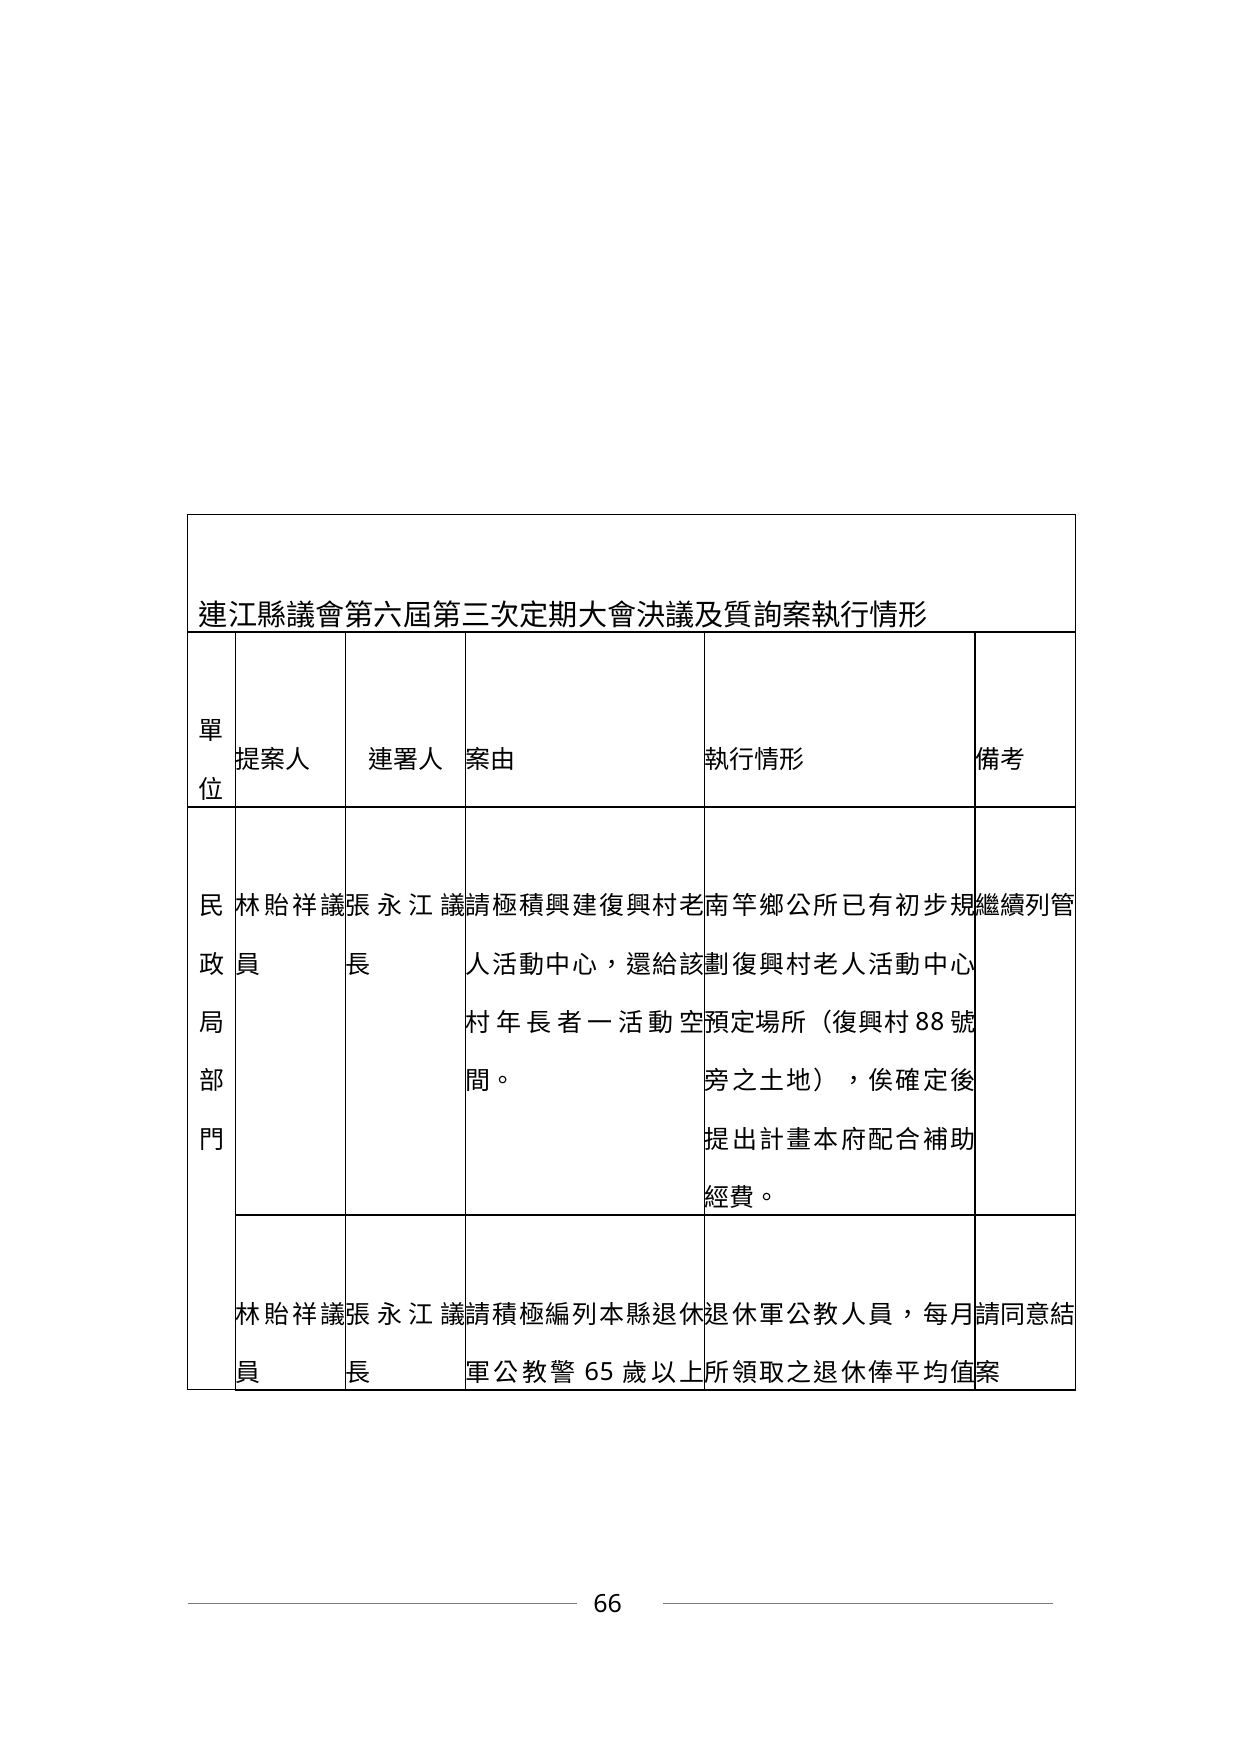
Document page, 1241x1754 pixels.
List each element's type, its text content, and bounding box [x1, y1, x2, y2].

table_cell 請極積興建復興村老人活動中心，還給該村年長者一活動空間。 [466, 808, 704, 1214]
table_cell 備考 [976, 633, 1075, 806]
table_cell 單位 [188, 633, 235, 806]
table_cell 案由 [466, 633, 704, 806]
table_cell 南竿鄉公所已有初步規劃復興村老人活動中心預定場所（復興村88號旁之土地），俟確定後提出計畫本府配合補助經費。 [705, 808, 974, 1214]
table_cell 請積極編列本縣退休軍公教警65歲以上 [466, 1216, 704, 1389]
table_cell 請同意結案 [976, 1216, 1075, 1389]
table_cell 林貽祥議員 [236, 1216, 345, 1389]
table_cell 張永江議長 [346, 1216, 465, 1389]
table_cell 連署人 [346, 633, 465, 806]
table_cell 林貽祥議員 [236, 808, 345, 1214]
table_cell 執行情形 [705, 633, 974, 806]
table_cell 張永江議長 [346, 808, 465, 1214]
table_cell 提案人 [236, 633, 345, 806]
table_cell 民政局 部門 [188, 808, 235, 1389]
table_cell 退休軍公教人員，每月所領取之退休俸平均值 [705, 1216, 974, 1389]
table_cell 繼續列管 [976, 808, 1075, 1214]
table_header 連江縣議會第六屆第三次定期大會決議及質詢案執行情形 [188, 515, 1075, 631]
